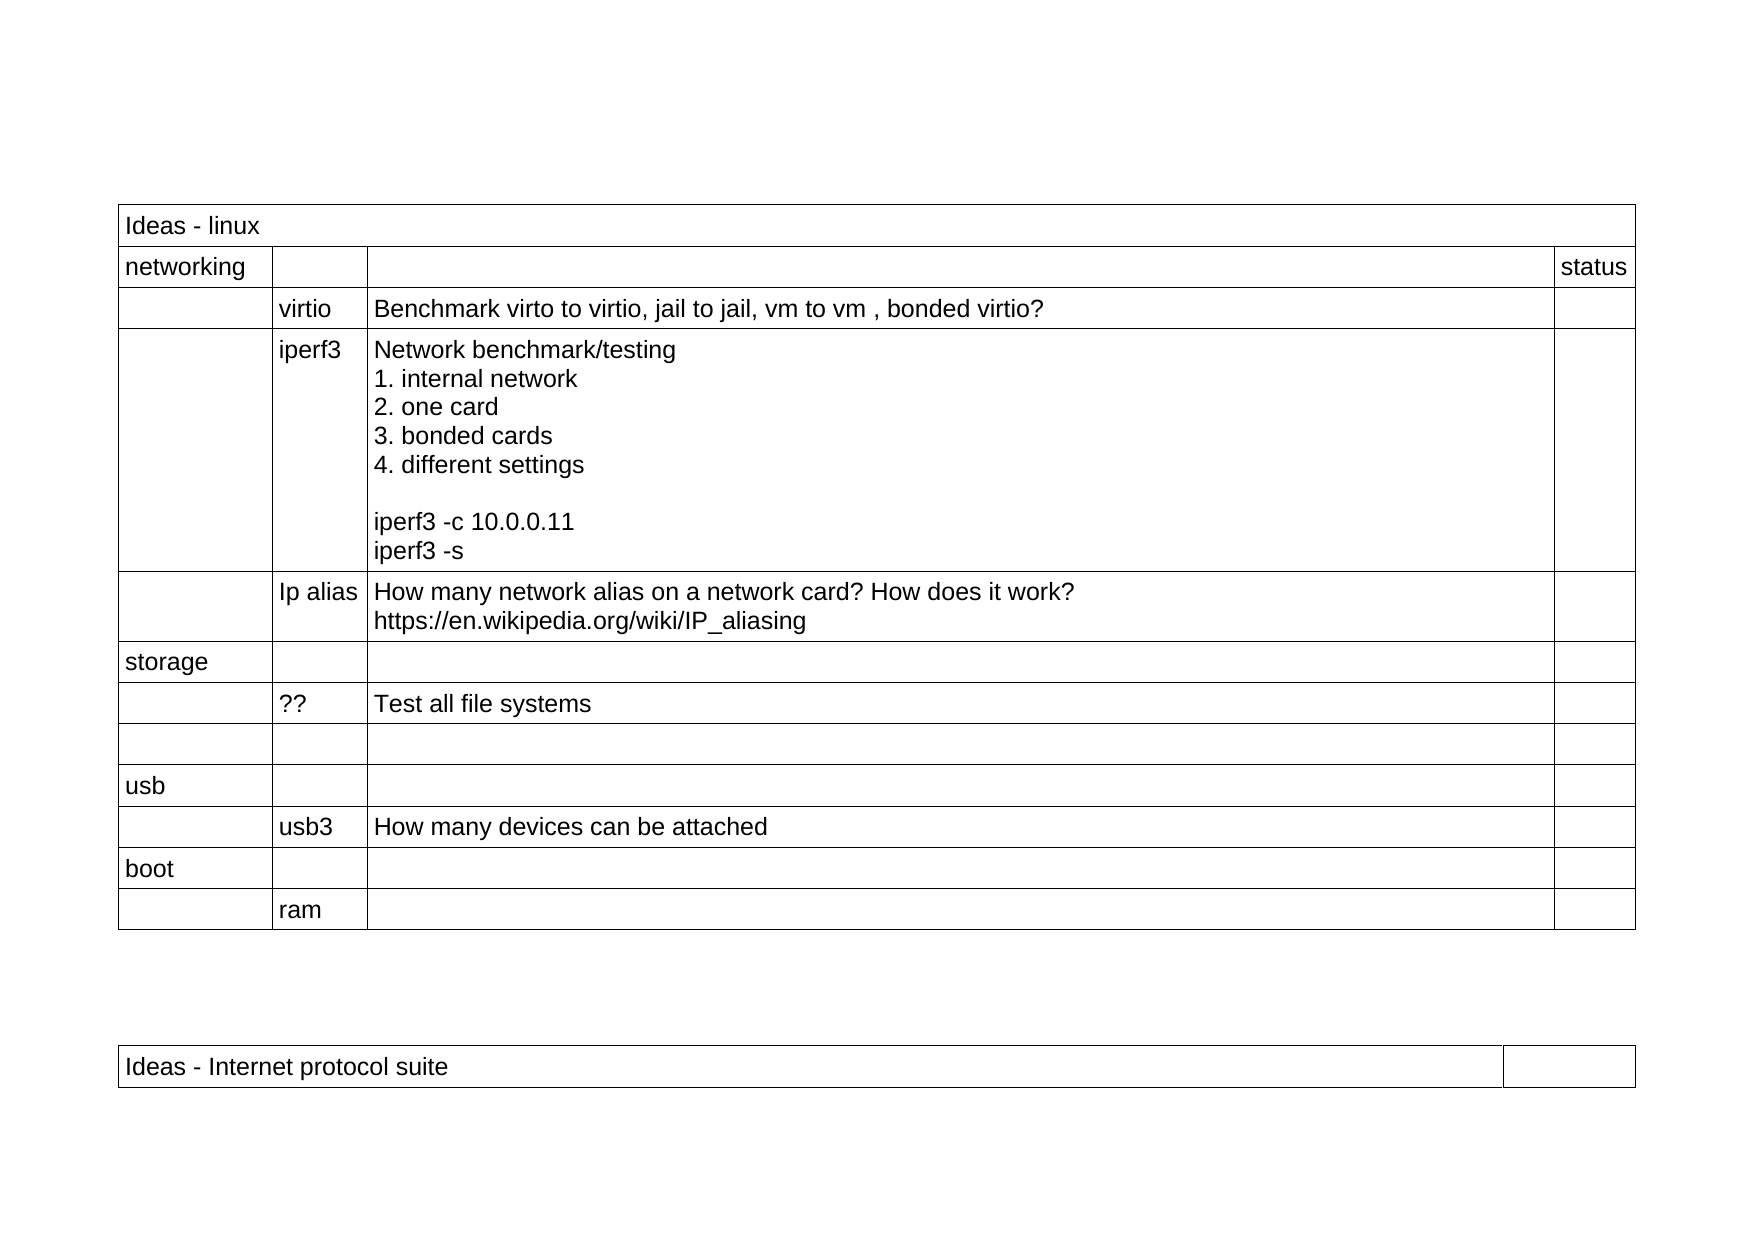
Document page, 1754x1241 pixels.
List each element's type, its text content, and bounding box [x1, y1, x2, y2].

table_cell status [1555, 247, 1635, 287]
table_cell How many devices can be attached [368, 807, 1554, 847]
table_cell [119, 572, 272, 641]
table_cell [368, 765, 1554, 806]
table_cell Ip alias [273, 572, 367, 641]
table_cell ?? [273, 683, 367, 723]
table_cell How many network alias on a network card? How does it work? https://en.wikipedia.org/wiki/IP_aliasing [368, 572, 1554, 641]
table_cell [368, 642, 1554, 682]
table_cell [119, 683, 272, 723]
table_cell [1555, 642, 1635, 682]
table_cell [1555, 889, 1635, 929]
table_cell iperf3 [273, 329, 367, 571]
table_cell networking [119, 247, 272, 287]
table_cell [1555, 765, 1635, 806]
table_cell ram [273, 889, 367, 929]
table_cell storage [119, 642, 272, 682]
table_cell usb3 [273, 807, 367, 847]
table_cell [273, 765, 367, 806]
table_cell Network benchmark/testing 1. internal network 2. one card 3. bonded cards 4. different settings iperf3 -c 10.0.0.11 iperf3 -s [368, 329, 1554, 571]
table_cell [368, 889, 1554, 929]
table_cell [273, 247, 367, 287]
table_cell virtio [273, 288, 367, 328]
table_cell [273, 724, 367, 764]
table_cell [368, 247, 1554, 287]
table_cell [1555, 848, 1635, 888]
table_header Ideas - linux [119, 205, 1635, 246]
table_cell boot [119, 848, 272, 888]
table_cell [1555, 724, 1635, 764]
table_cell [273, 642, 367, 682]
table_cell [1555, 288, 1635, 328]
table_header [1504, 1046, 1635, 1087]
table_cell [1555, 807, 1635, 847]
table_cell Test all file systems [368, 683, 1554, 723]
table_cell [119, 807, 272, 847]
table_cell [119, 288, 272, 328]
table_cell [119, 329, 272, 571]
table_cell [119, 889, 272, 929]
table_cell [368, 848, 1554, 888]
table_cell [368, 724, 1554, 764]
table_cell Benchmark virto to virtio, jail to jail, vm to vm , bonded virtio? [368, 288, 1554, 328]
table_header Ideas - Internet protocol suite [119, 1046, 1502, 1087]
table_cell [1555, 572, 1635, 641]
table_cell [273, 848, 367, 888]
table_cell [1555, 683, 1635, 723]
table_cell [1555, 329, 1635, 571]
table_cell usb [119, 765, 272, 806]
table_cell [119, 724, 272, 764]
